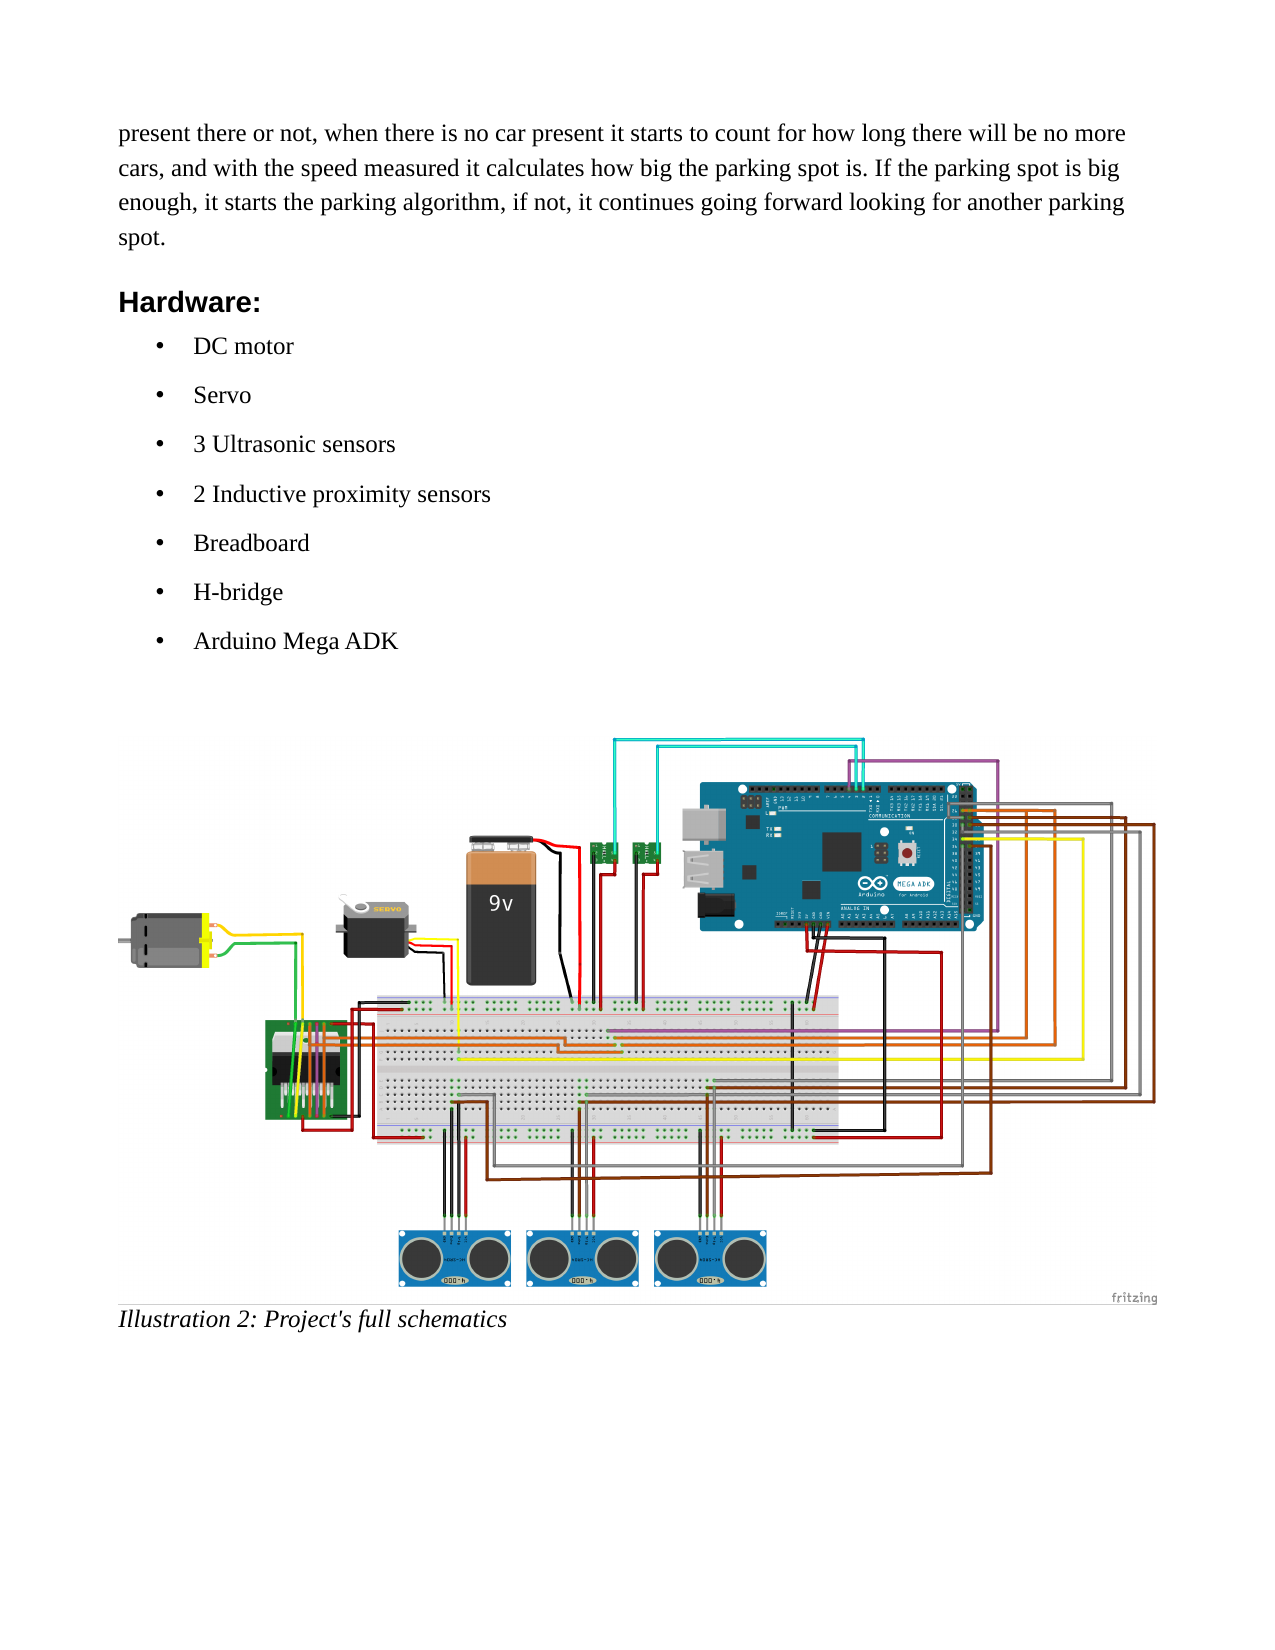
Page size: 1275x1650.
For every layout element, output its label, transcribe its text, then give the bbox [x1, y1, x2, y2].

text present there or not, when there is no car present it starts to count for how long there will be no more cars, and with the speed measured it calculates how big the parking spot is. If the parking spot is big enough, it starts the parking algorithm, if not, it continues going forward looking for another parking spot. [118, 118, 1157, 250]
list Servo [156, 381, 1157, 409]
list 3 Ultrasonic sensors [156, 429, 1157, 458]
subtitle Hardware: [118, 285, 1157, 319]
list H-bridge [156, 577, 1157, 606]
text Illustration 2: Project's full schematics [118, 1305, 1157, 1333]
list 2 Inductive proximity sensors [156, 479, 1157, 507]
list Breadboard [156, 528, 1157, 556]
picture [118, 736, 1157, 1305]
list DC motor [156, 331, 1157, 360]
list Arduino Mega ADK [156, 626, 1157, 654]
